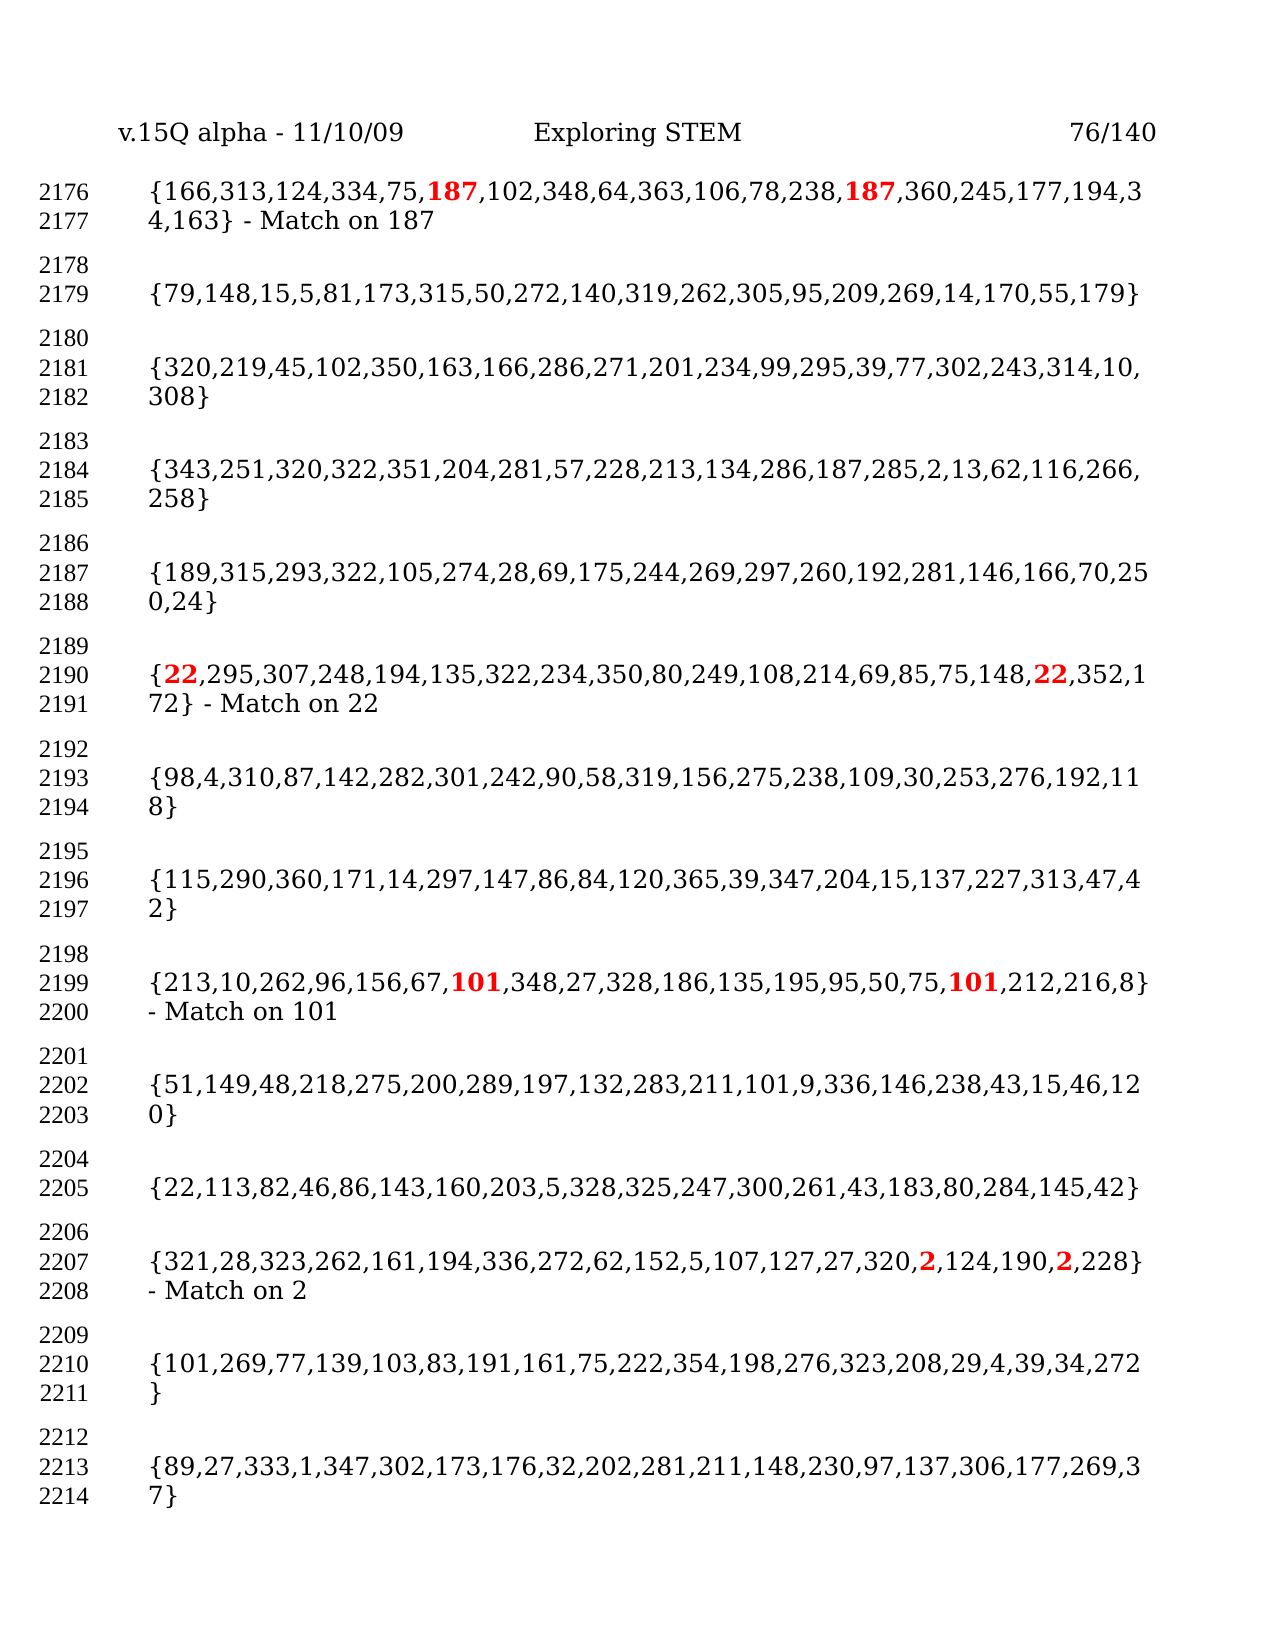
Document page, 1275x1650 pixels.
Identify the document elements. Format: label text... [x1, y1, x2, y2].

text {22,295,307,248,194,135,322,234,350,80,249,108,214,69,85,75,148,22,352,172} - Match on 22 [148, 631, 1157, 719]
text {79,148,15,5,81,173,315,50,272,140,319,262,305,95,209,269,14,170,55,179} [148, 250, 1157, 309]
text {321,28,323,262,161,194,336,272,62,152,5,107,127,27,320,2,124,190,2,228} - Match on 2 [148, 1217, 1157, 1305]
text {89,27,333,1,347,302,173,176,32,202,281,211,148,230,97,137,306,177,269,37} [148, 1423, 1157, 1510]
text {101,269,77,139,103,83,191,161,75,222,354,198,276,323,208,29,4,39,34,272} [148, 1320, 1157, 1408]
text {343,251,320,322,351,204,281,57,228,213,134,286,187,285,2,13,62,116,266,258} [148, 426, 1157, 514]
text {320,219,45,102,350,163,166,286,271,201,234,99,295,39,77,302,243,314,10,308} [148, 324, 1157, 411]
text {98,4,310,87,142,282,301,242,90,58,319,156,275,238,109,30,253,276,192,118} [148, 734, 1157, 821]
text {22,113,82,46,86,143,160,203,5,328,325,247,300,261,43,183,80,284,145,42} [148, 1144, 1157, 1202]
text {213,10,262,96,156,67,101,348,27,328,186,135,195,95,50,75,101,212,216,8} - Match on 101 [148, 939, 1157, 1027]
text {51,149,48,218,275,200,289,197,132,283,211,101,9,336,146,238,43,15,46,120} [148, 1042, 1157, 1129]
text {115,290,360,171,14,297,147,86,84,120,365,39,347,204,15,137,227,313,47,42} [148, 836, 1157, 924]
text {166,313,124,334,75,187,102,348,64,363,106,78,238,187,360,245,177,194,34,163} - Match on 187 [148, 177, 1157, 235]
text {189,315,293,322,105,274,28,69,175,244,269,297,260,192,281,146,166,70,250,24} [148, 529, 1157, 616]
